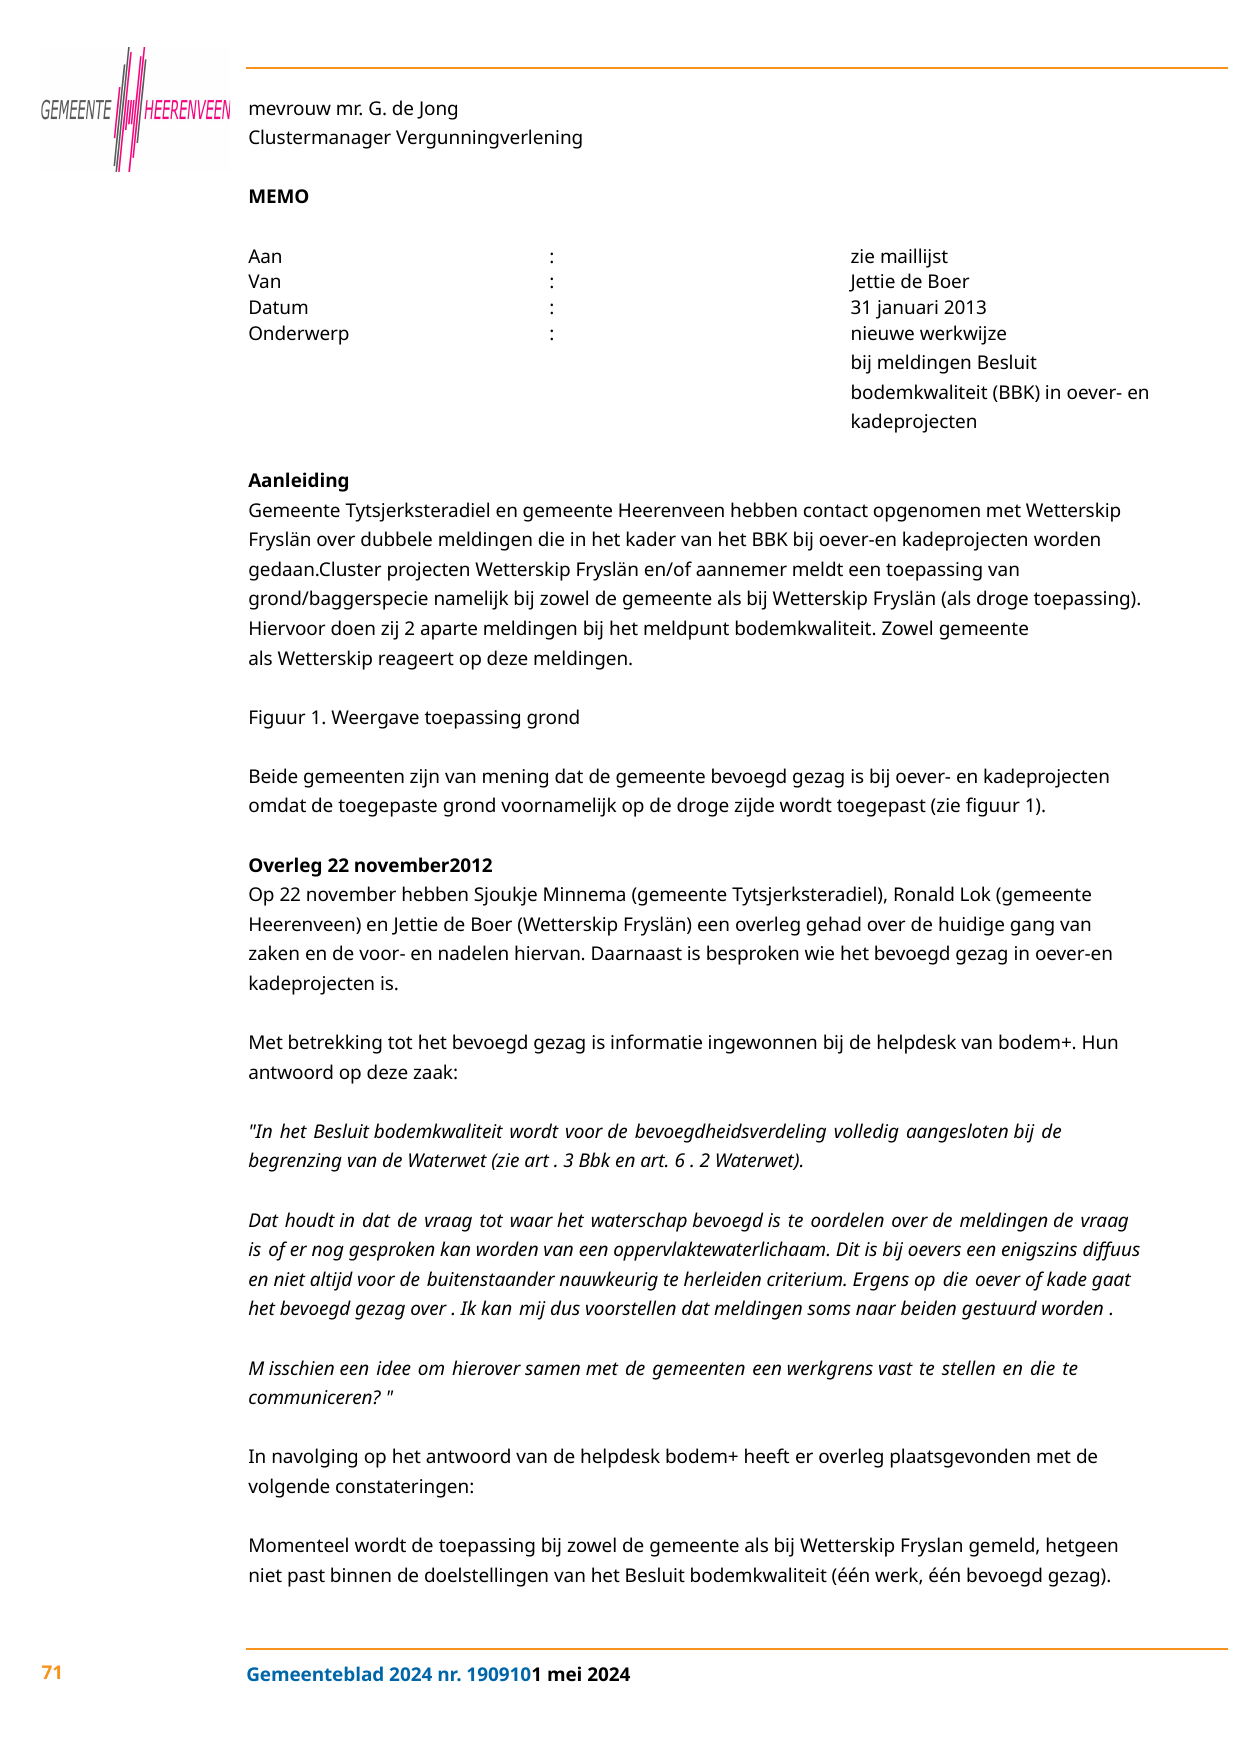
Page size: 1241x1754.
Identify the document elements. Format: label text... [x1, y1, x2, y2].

text M isschien een idee om hierover samen met de gemeenten een werkgrens vast te stellen en die te communiceren? " [248, 1355, 1152, 1410]
table_header : [549, 243, 850, 268]
text MEMO [248, 183, 1152, 209]
table_cell 31 januari 2013 [850, 294, 1152, 320]
table_cell : [549, 269, 850, 294]
text Momenteel wordt de toepassing bij zowel de gemeente als bij Wetterskip Fryslan gemeld, hetgeen niet past binnen de doelstellingen van het Besluit bodemkwaliteit (één werk, één bevoegd gezag). [248, 1532, 1152, 1588]
text Beide gemeenten zijn van mening dat de gemeente bevoegd gezag is bij oever- en kadeprojecten omdat de toegepaste grond voornamelijk op de droge zijde wordt toegepast (zie figuur 1). [248, 763, 1152, 818]
text mevrouw mr. G. de Jong [248, 95, 1152, 121]
picture [41, 47, 231, 172]
table_cell : [549, 320, 850, 434]
table_cell nieuwe werkwijze bij meldingen Besluit bodemkwaliteit (BBK) in oever- en kadeprojecten [850, 320, 1152, 434]
table_header Aan [248, 243, 549, 268]
text Figuur 1. Weergave toepassing grond [248, 704, 1152, 730]
text Overleg 22 november2012 [248, 852, 1152, 878]
text Aanleiding [248, 467, 1152, 493]
table_cell Jettie de Boer [850, 269, 1152, 294]
table_cell Onderwerp [248, 320, 549, 434]
text Op 22 november hebben Sjoukje Minnema (gemeente Tytsjerksteradiel), Ronald Lok (gemeente Heerenveen) en Jettie de Boer (Wetterskip Fryslän) een overleg gehad over de huidige gang van zaken en de voor- en nadelen hiervan. Daarnaast is besproken wie het bevoegd gezag in oever-en kadeprojecten is. [248, 881, 1152, 996]
text "In het Besluit bodemkwaliteit wordt voor de bevoegdheidsverdeling volledig aangesloten bij de begrenzing van de Waterwet (zie art . 3 Bbk en art. 6 . 2 Waterwet). [248, 1118, 1152, 1173]
text Met betrekking tot het bevoegd gezag is informatie ingewonnen bij de helpdesk van bodem+. Hun antwoord op deze zaak: [248, 1029, 1152, 1085]
text Clustermanager Vergunningverlening [248, 124, 1152, 150]
text Dat houdt in dat de vraag tot waar het waterschap bevoegd is te oordelen over de meldingen de vraag is of er nog gesproken kan worden van een oppervlaktewaterlichaam. Dit is bij oevers een enigszins diffuus en niet altijd voor de buitenstaander nauwkeurig te herleiden criterium. Ergens op die oever of kade gaat het bevoegd gezag over . Ik kan mij dus voorstellen dat meldingen soms naar beiden gestuurd worden . [248, 1207, 1152, 1321]
table_header zie maillijst [850, 243, 1152, 268]
table_cell Datum [248, 294, 549, 320]
text In navolging op het antwoord van de helpdesk bodem+ heeft er overleg plaatsgevonden met de volgende constateringen: [248, 1443, 1152, 1499]
table_cell : [549, 294, 850, 320]
table_cell Van [248, 269, 549, 294]
text Gemeente Tytsjerksteradiel en gemeente Heerenveen hebben contact opgenomen met Wetterskip Fryslän over dubbele meldingen die in het kader van het BBK bij oever-en kadeprojecten worden gedaan.Cluster projecten Wetterskip Fryslän en/of aannemer meldt een toepassing van grond/baggerspecie namelijk bij zowel de gemeente als bij Wetterskip Fryslän (als droge toepassing). Hiervoor doen zij 2 aparte meldingen bij het meldpunt bodemkwaliteit. Zowel gemeente als Wetterskip reageert op deze meldingen. [248, 497, 1152, 671]
